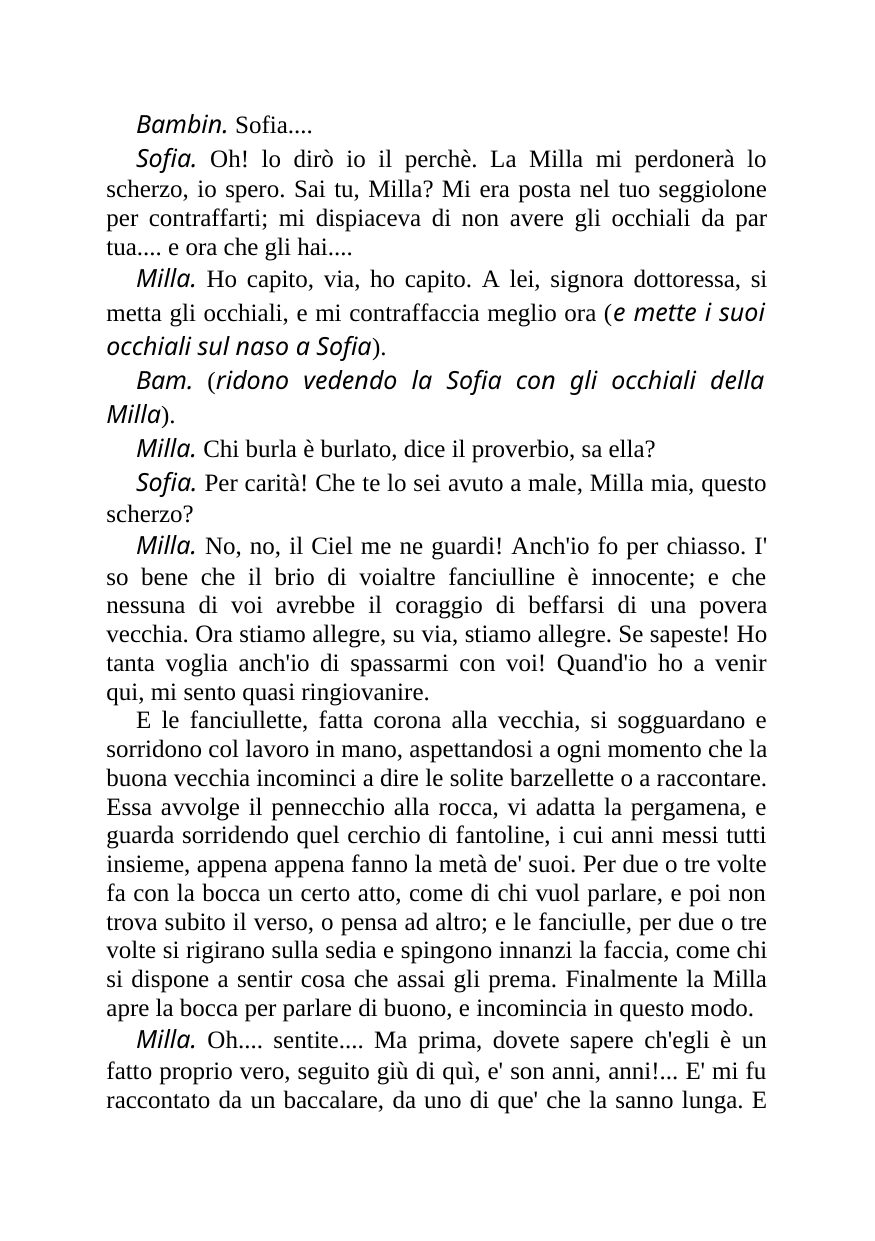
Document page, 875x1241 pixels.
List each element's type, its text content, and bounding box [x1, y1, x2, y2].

text Sofia. Oh! lo dirò io il perchè. La Milla mi perdonerà lo scherzo, io spero. Sai tu, Milla? Mi era posta nel tuo seggiolone per contraffarti; mi dispiaceva di non avere gli occhiali da par tua.... e ora che gli hai.... [106, 140, 768, 261]
text Milla. Chi burla è burlato, dice il proverbio, sa ella? [106, 431, 768, 465]
text Milla. Oh.... sentite.... Ma prima, dovete sapere ch'egli è un fatto proprio vero, seguito giù di quì, e' son anni, anni!... E' mi fu raccontato da un baccalare, da uno di que' che la sanno lunga. E [106, 1022, 768, 1113]
text Bam. (ridono vedendo la Sofia con gli occhiali della Milla). [106, 363, 768, 431]
text Sofia. Per carità! Che te lo sei avuto a male, Milla mia, questo scherzo? [106, 465, 768, 528]
text E le fanciullette, fatta corona alla vecchia, si sogguardano e sorridono col lavoro in mano, aspettandosi a ogni momento che la buona vecchia incominci a dire le solite barzellette o a raccontare. Essa avvolge il pennecchio alla rocca, vi adatta la pergamena, e guarda sorridendo quel cerchio di fantoline, i cui anni messi tutti insieme, appena appena fanno la metà de' suoi. Per due o tre volte fa con la bocca un certo atto, come di chi vuol parlare, e poi non trova subito il verso, o pensa ad altro; e le fanciulle, per due o tre volte si rigirano sulla sedia e spingono innanzi la faccia, come chi si dispone a sentir cosa che assai gli prema. Finalmente la Milla apre la bocca per parlare di buono, e incomincia in questo modo. [106, 706, 768, 1022]
text Milla. Ho capito, via, ho capito. A lei, signora dottoressa, si metta gli occhiali, e mi contraffaccia meglio ora (e mette i suoi occhiali sul naso a Sofia). [106, 261, 768, 363]
text Milla. No, no, il Ciel me ne guardi! Anch'io fo per chiasso. I' so bene che il brio di voialtre fanciulline è innocente; e che nessuna di voi avrebbe il coraggio di beffarsi di una povera vecchia. Ora stiamo allegre, su via, stiamo allegre. Se sapeste! Ho tanta voglia anch'io di spassarmi con voi! Quand'io ho a venir qui, mi sento quasi ringiovanire. [106, 528, 768, 706]
text Bambin. Sofia.... [106, 106, 768, 140]
